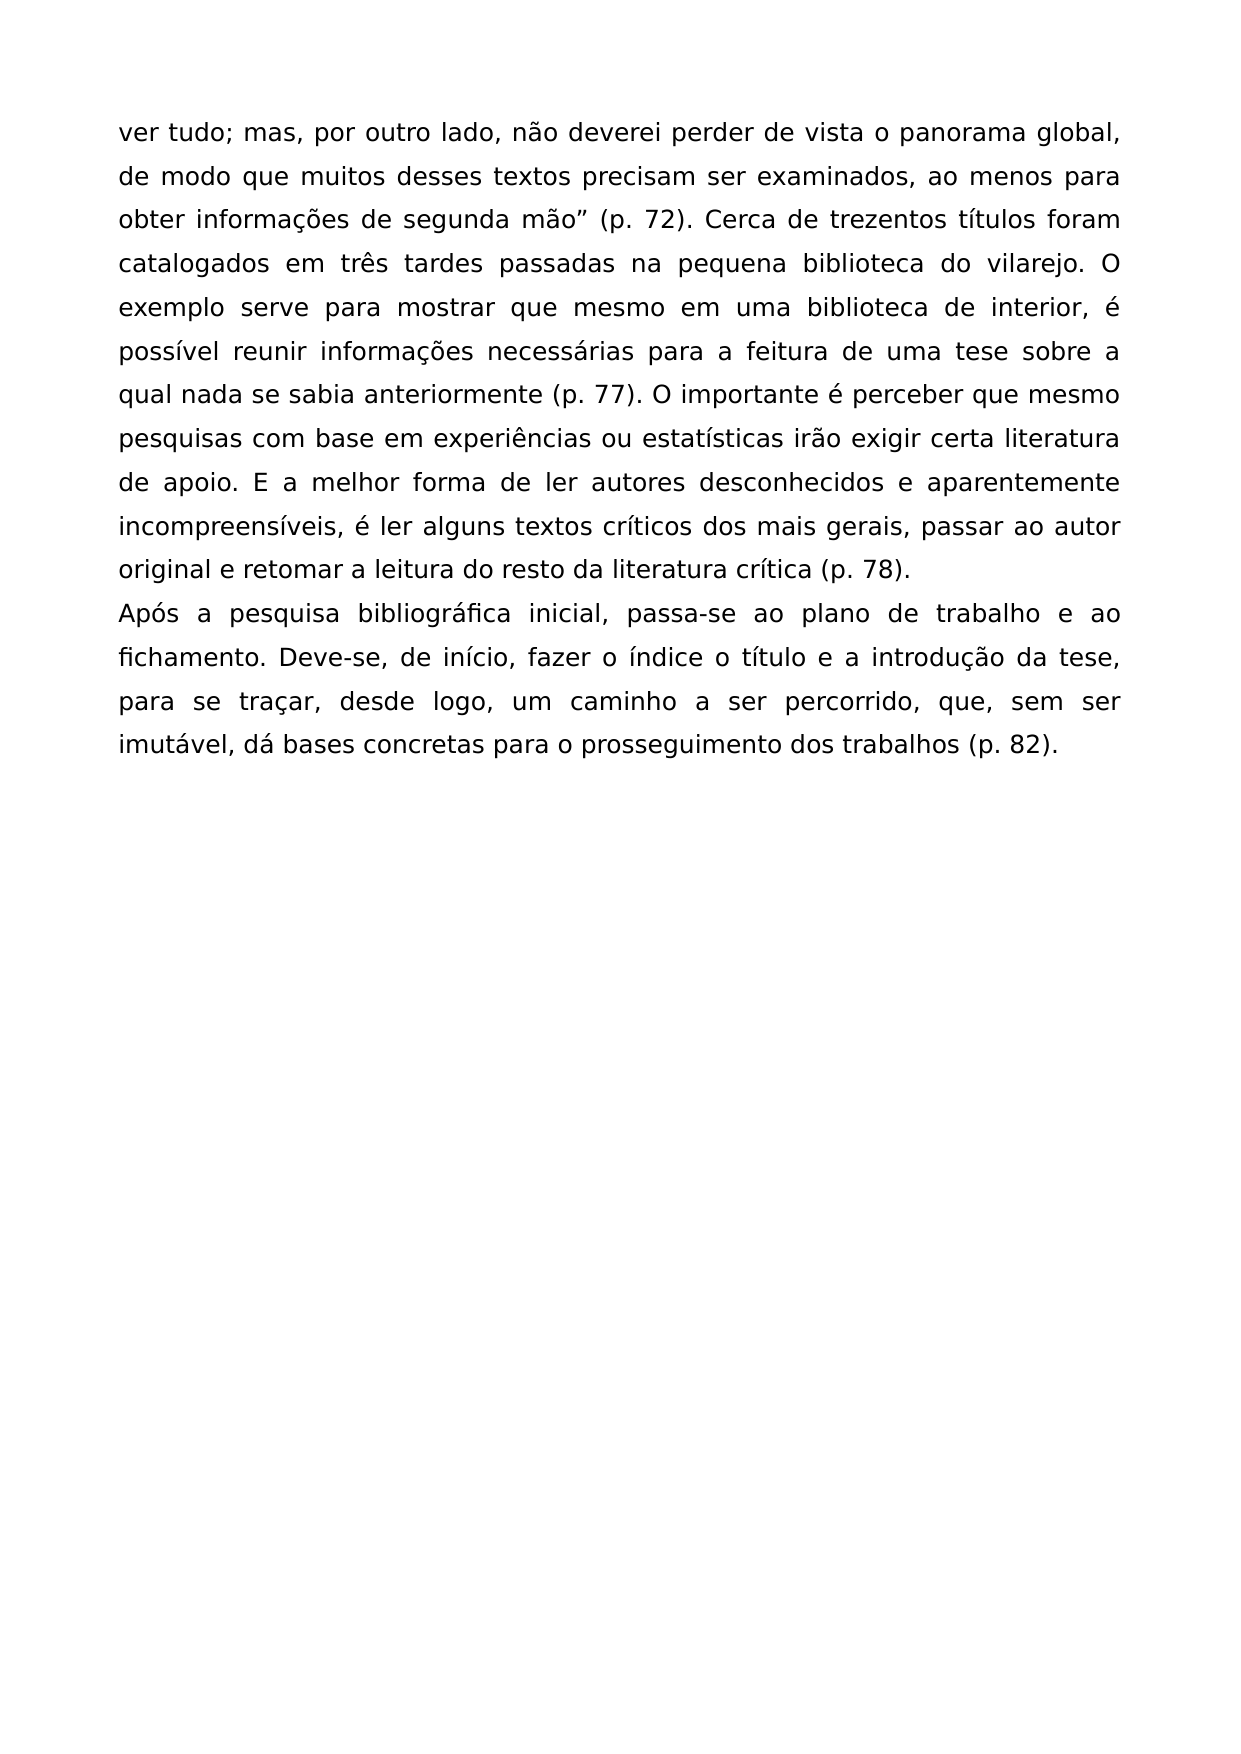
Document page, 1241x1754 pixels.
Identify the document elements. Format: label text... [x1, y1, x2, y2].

text Após a pesquisa bibliográfica inicial, passa-se ao plano de trabalho e ao fichamento. Deve-se, de início, fazer o índice o título e a introdução da tese, para se traçar, desde logo, um caminho a ser percorrido, que, sem ser imutável, dá bases concretas para o prosseguimento dos trabalhos (p. 82). [118, 599, 1122, 760]
text ver tudo; mas, por outro lado, não deverei perder de vista o panorama global, de modo que muitos desses textos precisam ser examinados, ao menos para obter informações de segunda mão” (p. 72). Cerca de trezentos títulos foram catalogados em três tardes passadas na pequena biblioteca do vilarejo. O exemplo serve para mostrar que mesmo em uma biblioteca de interior, é possível reunir informações necessárias para a feitura de uma tese sobre a qual nada se sabia anteriormente (p. 77). O importante é perceber que mesmo pesquisas com base em experiências ou estatísticas irão exigir certa literatura de apoio. E a melhor forma de ler autores desconhecidos e aparentemente incompreensíveis, é ler alguns textos críticos dos mais gerais, passar ao autor original e retomar a leitura do resto da literatura crítica (p. 78). [118, 118, 1122, 585]
